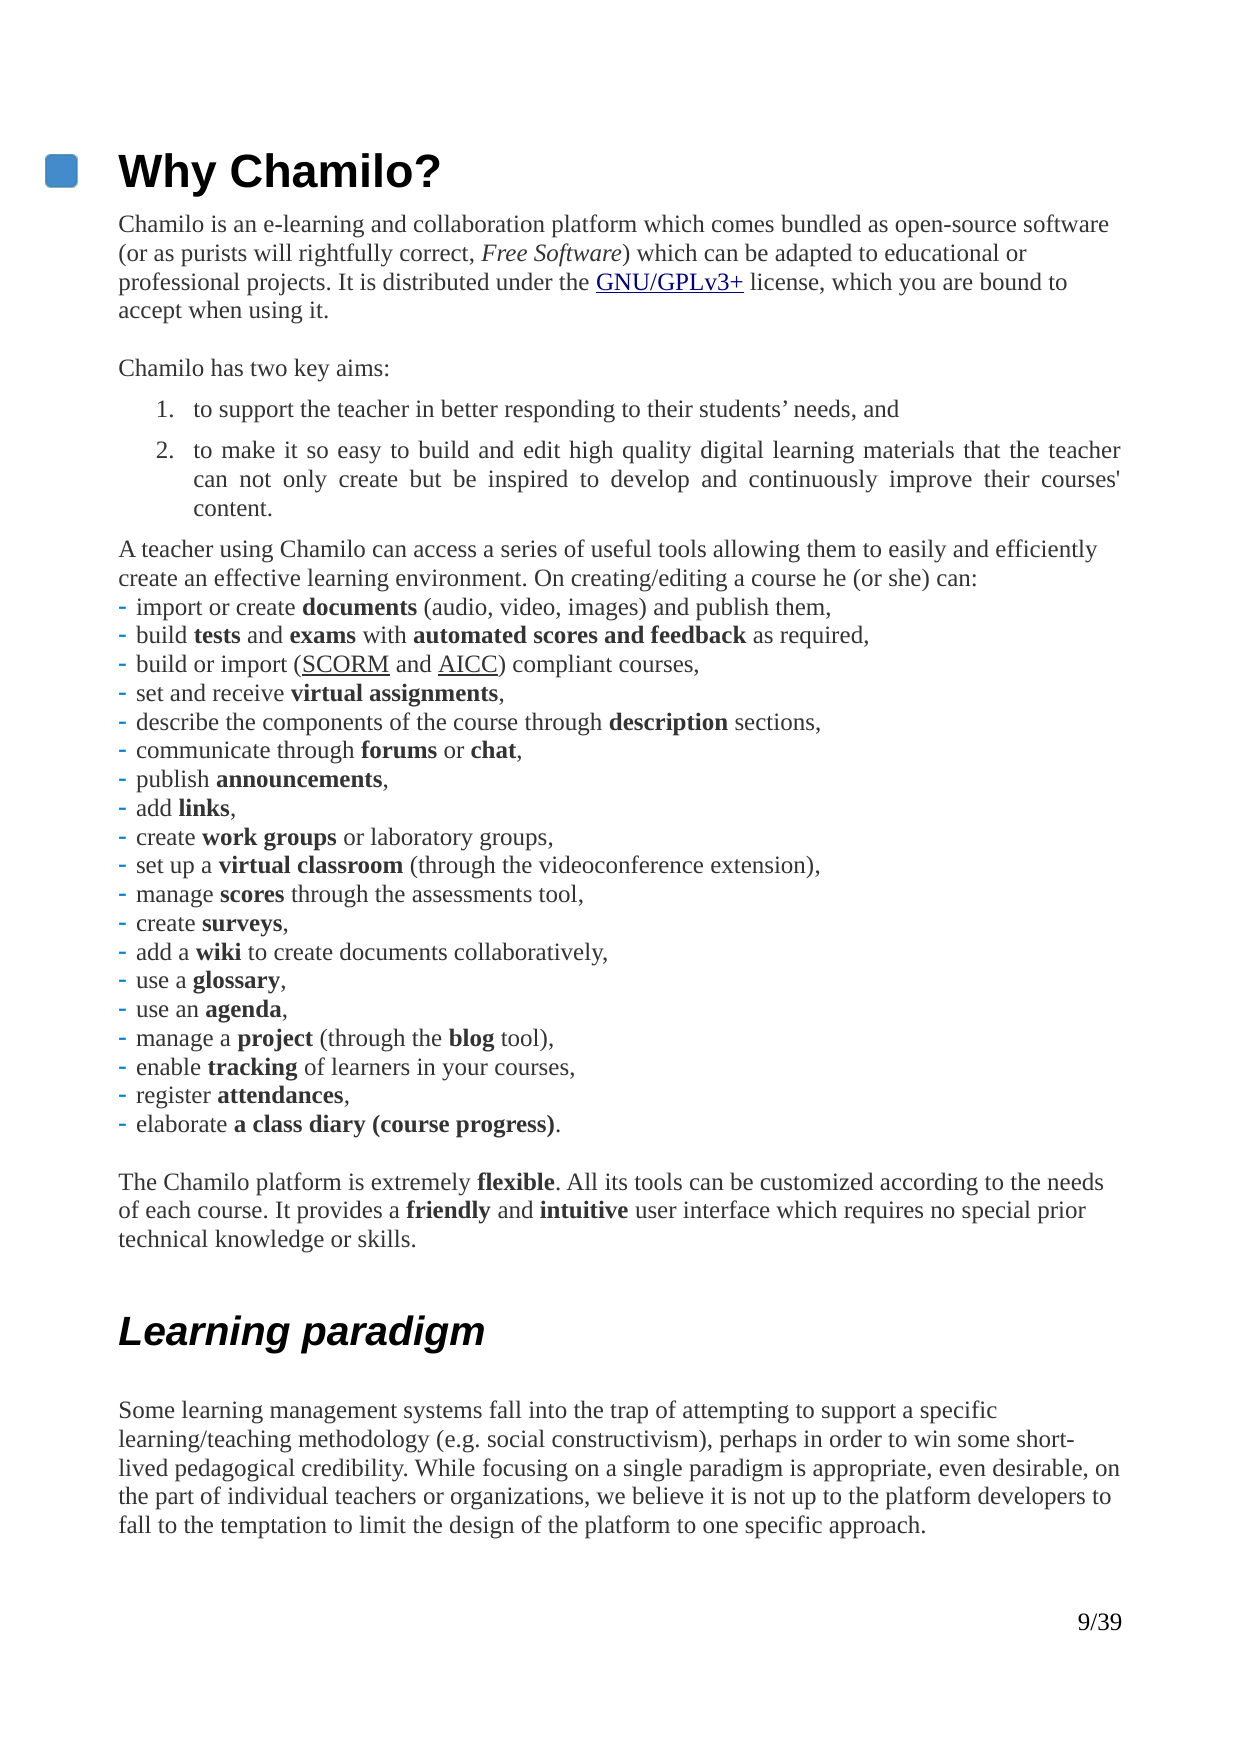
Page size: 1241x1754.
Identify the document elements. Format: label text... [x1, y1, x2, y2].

text A teacher using Chamilo can access a series of useful tools allowing them to easily and efficiently create an effective learning environment. On creating/editing a course he (or she) can: [118, 534, 1122, 592]
list to support the teacher in better responding to their students’ needs, and [156, 394, 1122, 423]
text Some learning management systems fall into the trap of attempting to support a specific learning/teaching methodology (e.g. social constructivism), perhaps in order to win some short-lived pedagogical credibility. While focusing on a single paradigm is appropriate, even desirable, on the part of individual teachers or organizations, we believe it is not up to the platform developers to fall to the temptation to limit the design of the platform to one specific approach. [118, 1395, 1122, 1539]
list import or create documents (audio, video, images) and publish them, [118, 592, 1122, 621]
text Chamilo is an e-learning and collaboration platform which comes bundled as open-source software (or as purists will rightfully correct, Free Software) which can be adapted to educational or professional projects. It is distributed under the GNU/GPLv3+ license, which you are bound to accept when using it. [118, 209, 1122, 324]
list create surveys, [118, 908, 1122, 937]
list add links, [118, 793, 1122, 822]
list describe the components of the course through description sections, [118, 707, 1122, 736]
subtitle Why Chamilo? [118, 143, 1122, 197]
list set and receive virtual assignments, [118, 678, 1122, 707]
list enable tracking of learners in your courses, [118, 1052, 1122, 1081]
list build or import (SCORM and AICC) compliant courses, [118, 649, 1122, 678]
list use a glossary, [118, 966, 1122, 994]
list manage a project (through the blog tool), [118, 1023, 1122, 1052]
list manage scores through the assessments tool, [118, 879, 1122, 908]
list register attendances, [118, 1081, 1122, 1109]
list to make it so easy to build and edit high quality digital learning materials that the teacher can not only create but be inspired to develop and continuously improve their courses' content. [156, 436, 1122, 522]
list communicate through forums or chat, [118, 736, 1122, 764]
list build tests and exams with automated scores and feedback as required, [118, 621, 1122, 649]
text Chamilo has two key aims: [118, 353, 1122, 382]
picture [44, 153, 79, 189]
list set up a virtual classroom (through the videoconference extension), [118, 851, 1122, 879]
list create work groups or laboratory groups, [118, 822, 1122, 851]
list publish announcements, [118, 764, 1122, 793]
list add a wiki to create documents collaboratively, [118, 937, 1122, 966]
list use an agenda, [118, 994, 1122, 1023]
subtitle Learning paradigm [118, 1307, 1122, 1354]
text The Chamilo platform is extremely flexible. All its tools can be customized according to the needs of each course. It provides a friendly and intuitive user interface which requires no special prior technical knowledge or skills. [118, 1167, 1122, 1253]
list elaborate a class diary (course progress). [118, 1109, 1122, 1138]
